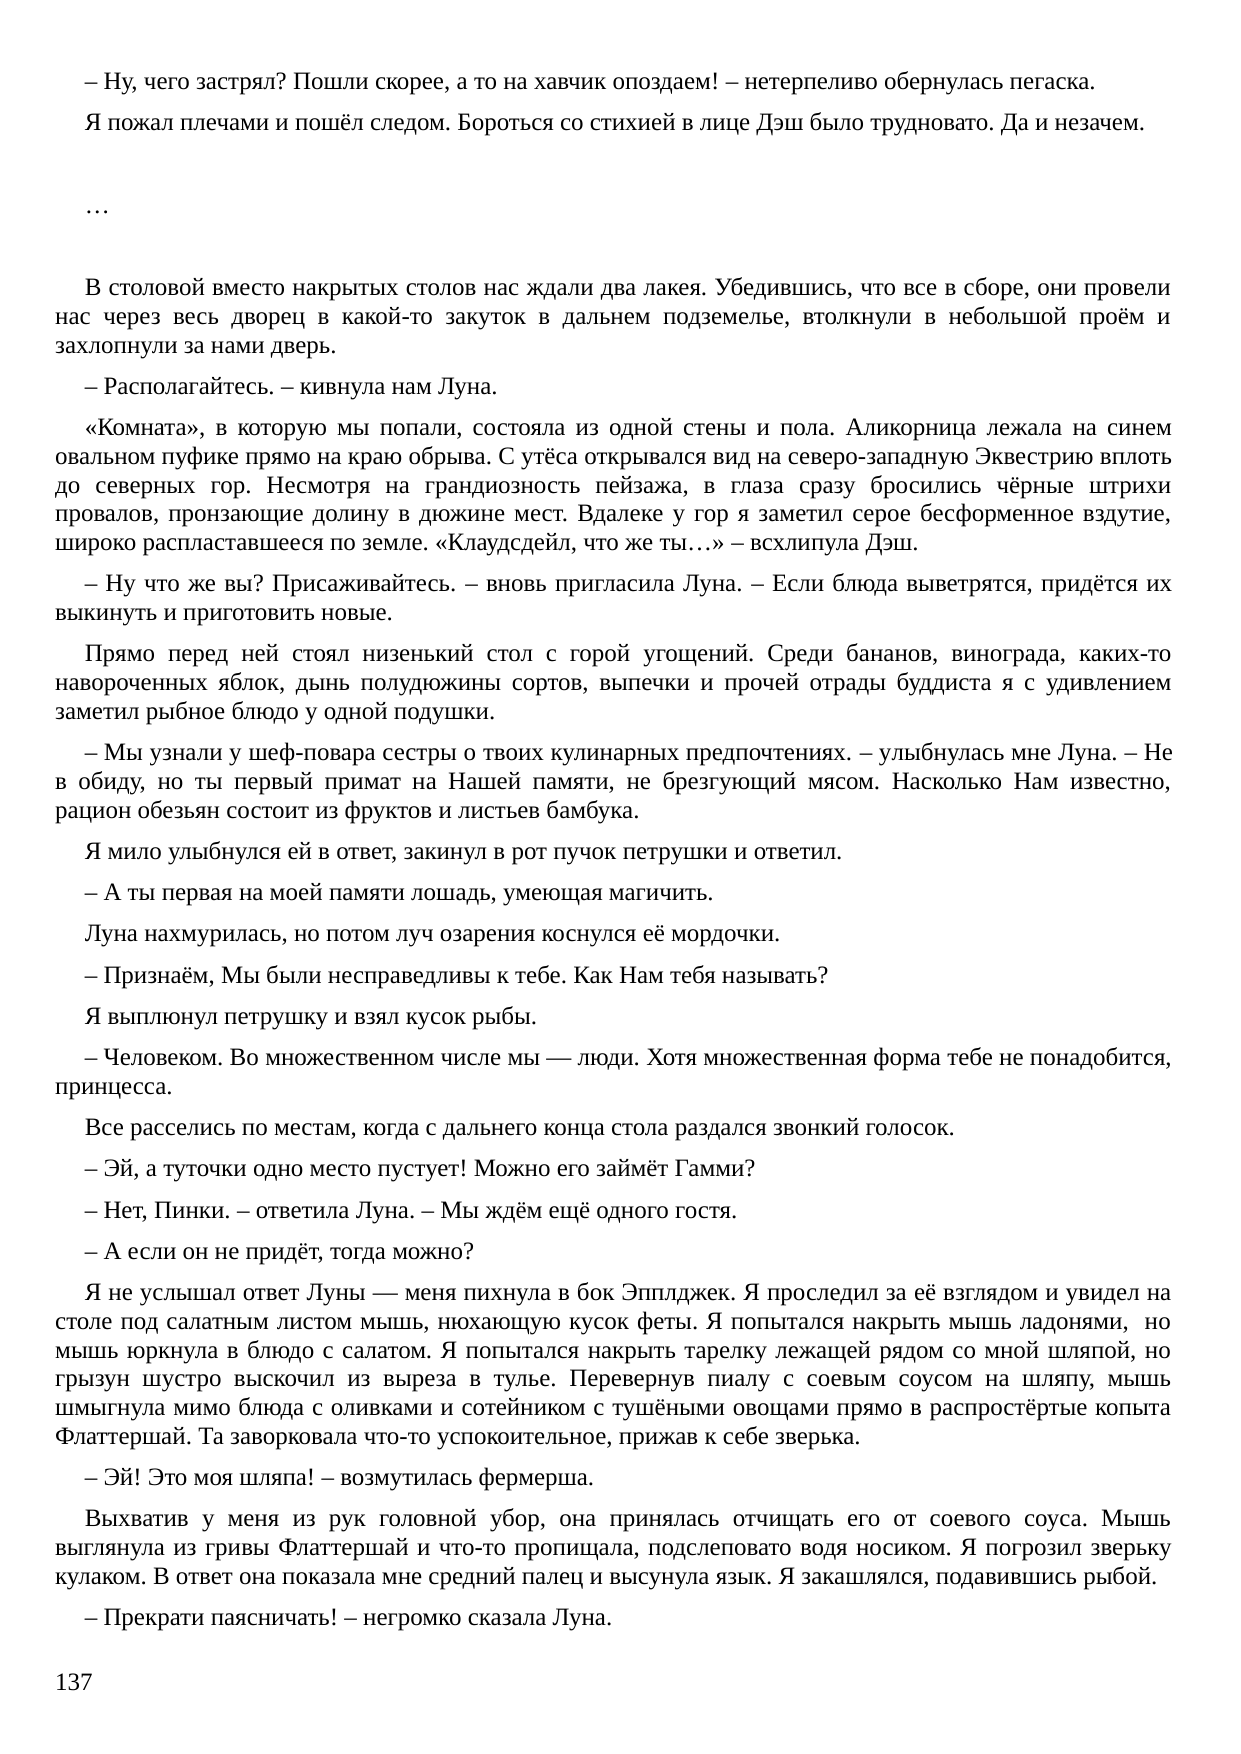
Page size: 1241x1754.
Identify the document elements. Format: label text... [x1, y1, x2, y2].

text – Эй, а туточки одно место пустует! Можно его займёт Гамми? [55, 1153, 1173, 1182]
text Прямо перед ней стоял низенький стол с горой угощений. Среди бананов, винограда, каких-то навороченных яблок, дынь полудюжины сортов, выпечки и прочей отрады буддиста я с удивлением заметил рыбное блюдо у одной подушки. [55, 638, 1173, 725]
text – Мы узнали у шеф-повара сестры о твоих кулинарных предпочтениях. – улыбнулась мне Луна. – Не в обиду, но ты первый примат на Нашей памяти, не брезгующий мясом. Насколько Нам известно, рацион обезьян состоит из фруктов и листьев бамбука. [55, 737, 1173, 823]
text Выхватив у меня из рук головной убор, она принялась отчищать его от соевого соуса. Мышь выглянула из гривы Флаттершай и что-то пропищала, подслеповато водя носиком. Я погрозил зверьку кулаком. В ответ она показала мне средний палец и высунула язык. Я закашлялся, подавившись рыбой. [55, 1503, 1173, 1590]
text В столовой вместо накрытых столов нас ждали два лакея. Убедившись, что все в сборе, они провели нас через весь дворец в какой-то закуток в дальнем подземелье, втолкнули в небольшой проём и захлопнули за нами дверь. [55, 272, 1173, 358]
text – А ты первая на моей памяти лошадь, умеющая магичить. [55, 877, 1173, 906]
text … [55, 190, 1173, 218]
text – Прекрати паясничать! – негромко сказала Луна. [55, 1602, 1173, 1631]
text – Эй! Это моя шляпа! – возмутилась фермерша. [55, 1462, 1173, 1491]
text Все расселись по местам, когда с дальнего конца стола раздался звонкий голосок. [55, 1112, 1173, 1141]
text «Комната», в которую мы попали, состояла из одной стены и пола. Аликорница лежала на синем овальном пуфике прямо на краю обрыва. С утёса открывался вид на северо-западную Эквестрию вплоть до северных гор. Несмотря на грандиозность пейзажа, в глаза сразу бросились чёрные штрихи провалов, пронзающие долину в дюжине мест. Вдалеке у гор я заметил серое бесформенное вздутие, широко распластавшееся по земле. «Клаудсдейл, что же ты…» – всхлипула Дэш. [55, 412, 1173, 556]
text Я выплюнул петрушку и взял кусок рыбы. [55, 1001, 1173, 1030]
text – А если он не придёт, тогда можно? [55, 1236, 1173, 1265]
text Я не услышал ответ Луны — меня пихнула в бок Эпплджек. Я проследил за её взглядом и увидел на столе под салатным листом мышь, нюхающую кусок феты. Я попытался накрыть мышь ладонями, но мышь юркнула в блюдо с салатом. Я попытался накрыть тарелку лежащей рядом со мной шляпой, но грызун шустро выскочил из выреза в тулье. Перевернув пиалу с соевым соусом на шляпу, мышь шмыгнула мимо блюда с оливками и сотейником с тушёными овощами прямо в распростёртые копыта Флаттершай. Та заворковала что-то успокоительное, прижав к себе зверька. [55, 1277, 1173, 1450]
text – Нет, Пинки. – ответила Луна. – Мы ждём ещё одного гостя. [55, 1195, 1173, 1223]
text – Признаём, Мы были несправедливы к тебе. Как Нам тебя называть? [55, 960, 1173, 988]
text – Ну, чего застрял? Пошли скорее, а то на хавчик опоздаем! – нетерпеливо обернулась пегаска. [55, 66, 1173, 95]
text Я пожал плечами и пошёл следом. Бороться со стихией в лице Дэш было трудновато. Да и незачем. [55, 107, 1173, 136]
text – Ну что же вы? Присаживайтесь. – вновь пригласила Луна. – Если блюда выветрятся, придётся их выкинуть и приготовить новые. [55, 568, 1173, 626]
text Луна нахмурилась, но потом луч озарения коснулся её мордочки. [55, 918, 1173, 947]
text – Человеком. Во множественном числе мы — люди. Хотя множественная форма тебе не понадобится, принцесса. [55, 1042, 1173, 1100]
text – Располагайтесь. – кивнула нам Луна. [55, 371, 1173, 400]
text Я мило улыбнулся ей в ответ, закинул в рот пучок петрушки и ответил. [55, 836, 1173, 865]
